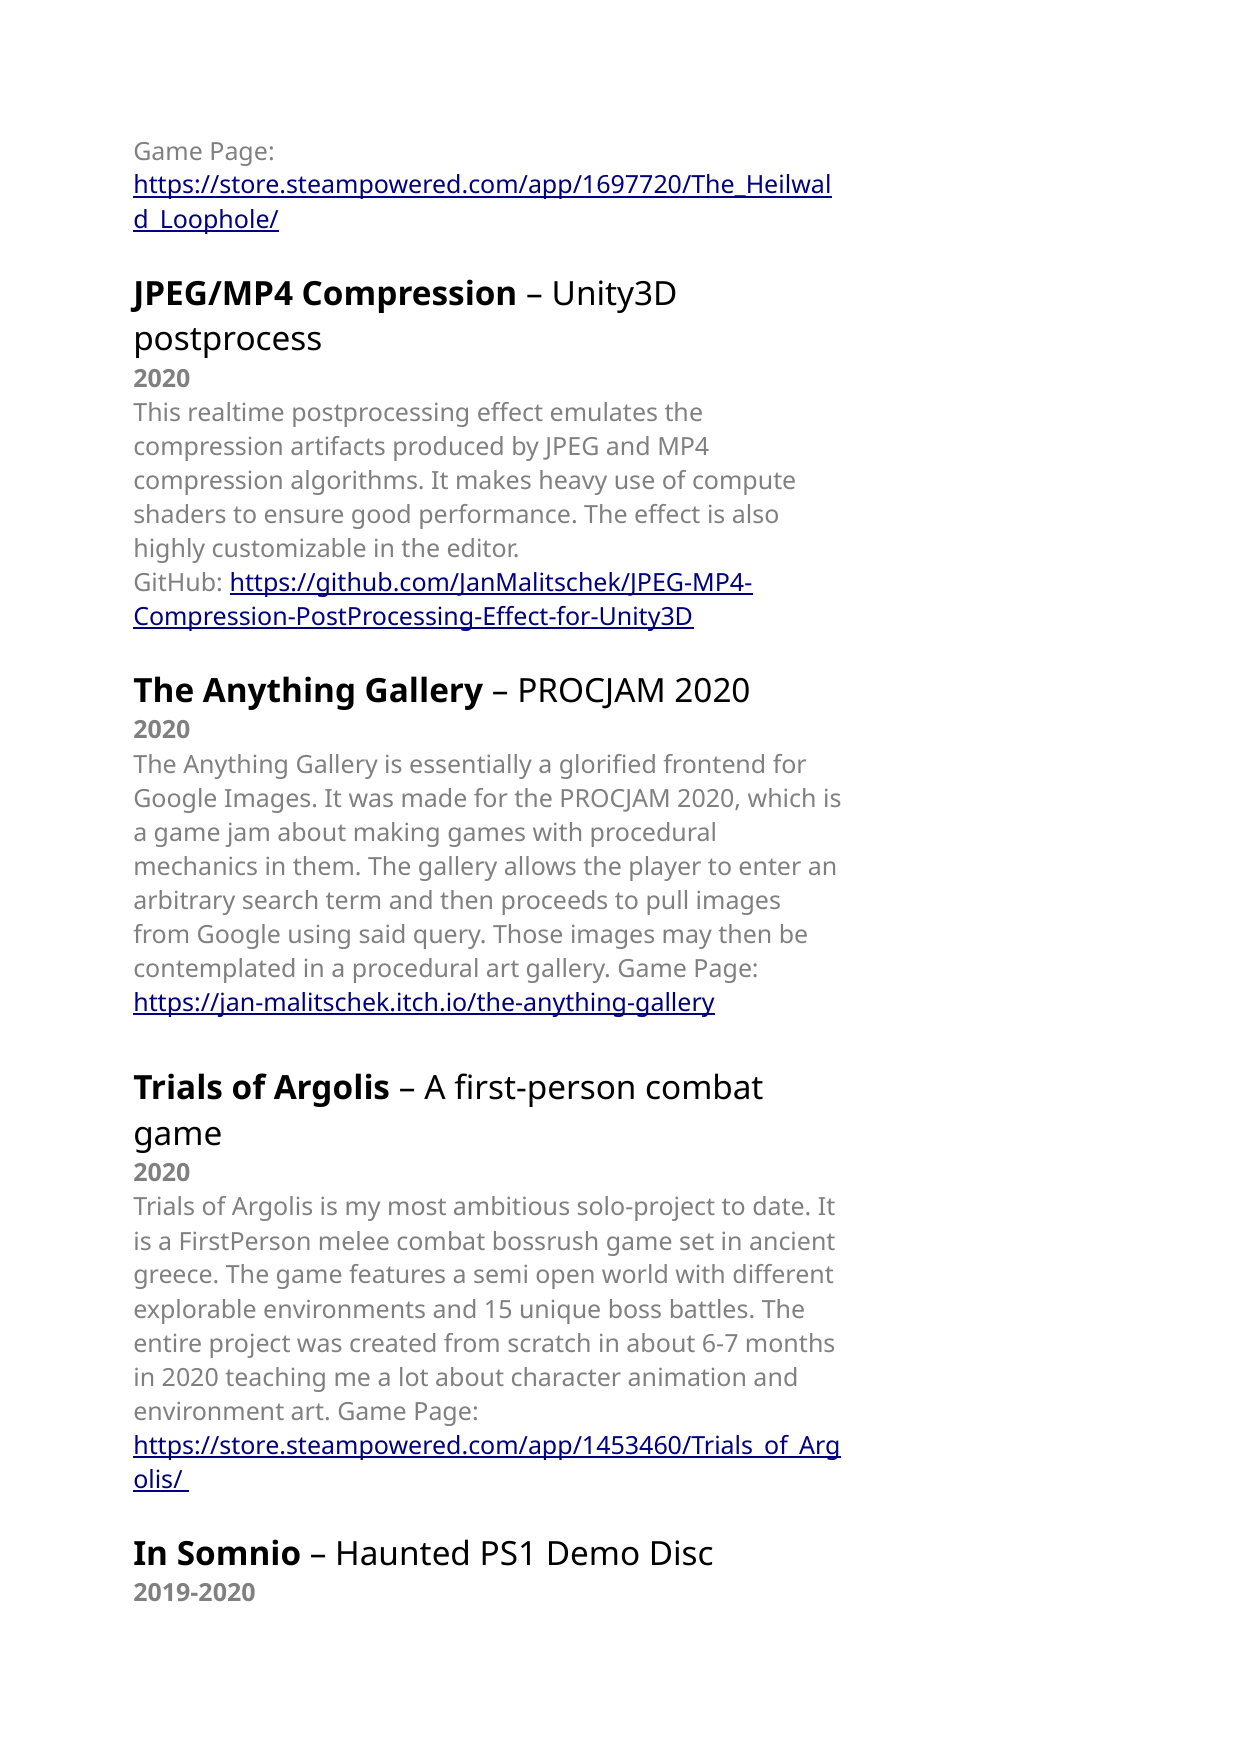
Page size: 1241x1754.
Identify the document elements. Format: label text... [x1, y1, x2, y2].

table_header [859, 118, 1122, 1624]
table_header Game Page: https://store.steampowered.com/app/1697720/The_Heilwald_Loophole/ JPEG/MP4 Compression – Unity3D postprocess 2020 This realtime postprocessing effect emulates the compression artifacts produced by JPEG and MP4 compression algorithms. It makes heavy use of compute shaders to ensure good performance. The effect is also highly customizable in the editor. GitHub: https://github.com/JanMalitschek/JPEG-MP4-Compression-PostProcessing-Effect-for-Unity3D The Anything Gallery – PROCJAM 2020 2020 The Anything Gallery is essentially a glorified frontend for Google Images. It was made for the PROCJAM 2020, which is a game jam about making games with procedural mechanics in them. The gallery allows the player to enter an arbitrary search term and then proceeds to pull images from Google using said query. Those images may then be contemplated in a procedural art gallery. Game Page: https://jan-malitschek.itch.io/the-anything-gallery Trials of Argolis – A first-person combat game 2020 Trials of Argolis is my most ambitious solo-project to date. It is a FirstPerson melee combat bossrush game set in ancient greece. The game features a semi open world with different explorable environments and 15 unique boss battles. The entire project was created from scratch in about 6-7 months in 2020 teaching me a lot about character animation and environment art. Game Page: https://store.steampowered.com/app/1453460/Trials_of_Argolis/ In Somnio – Haunted PS1 Demo Disc 2019-2020 [118, 118, 859, 1624]
